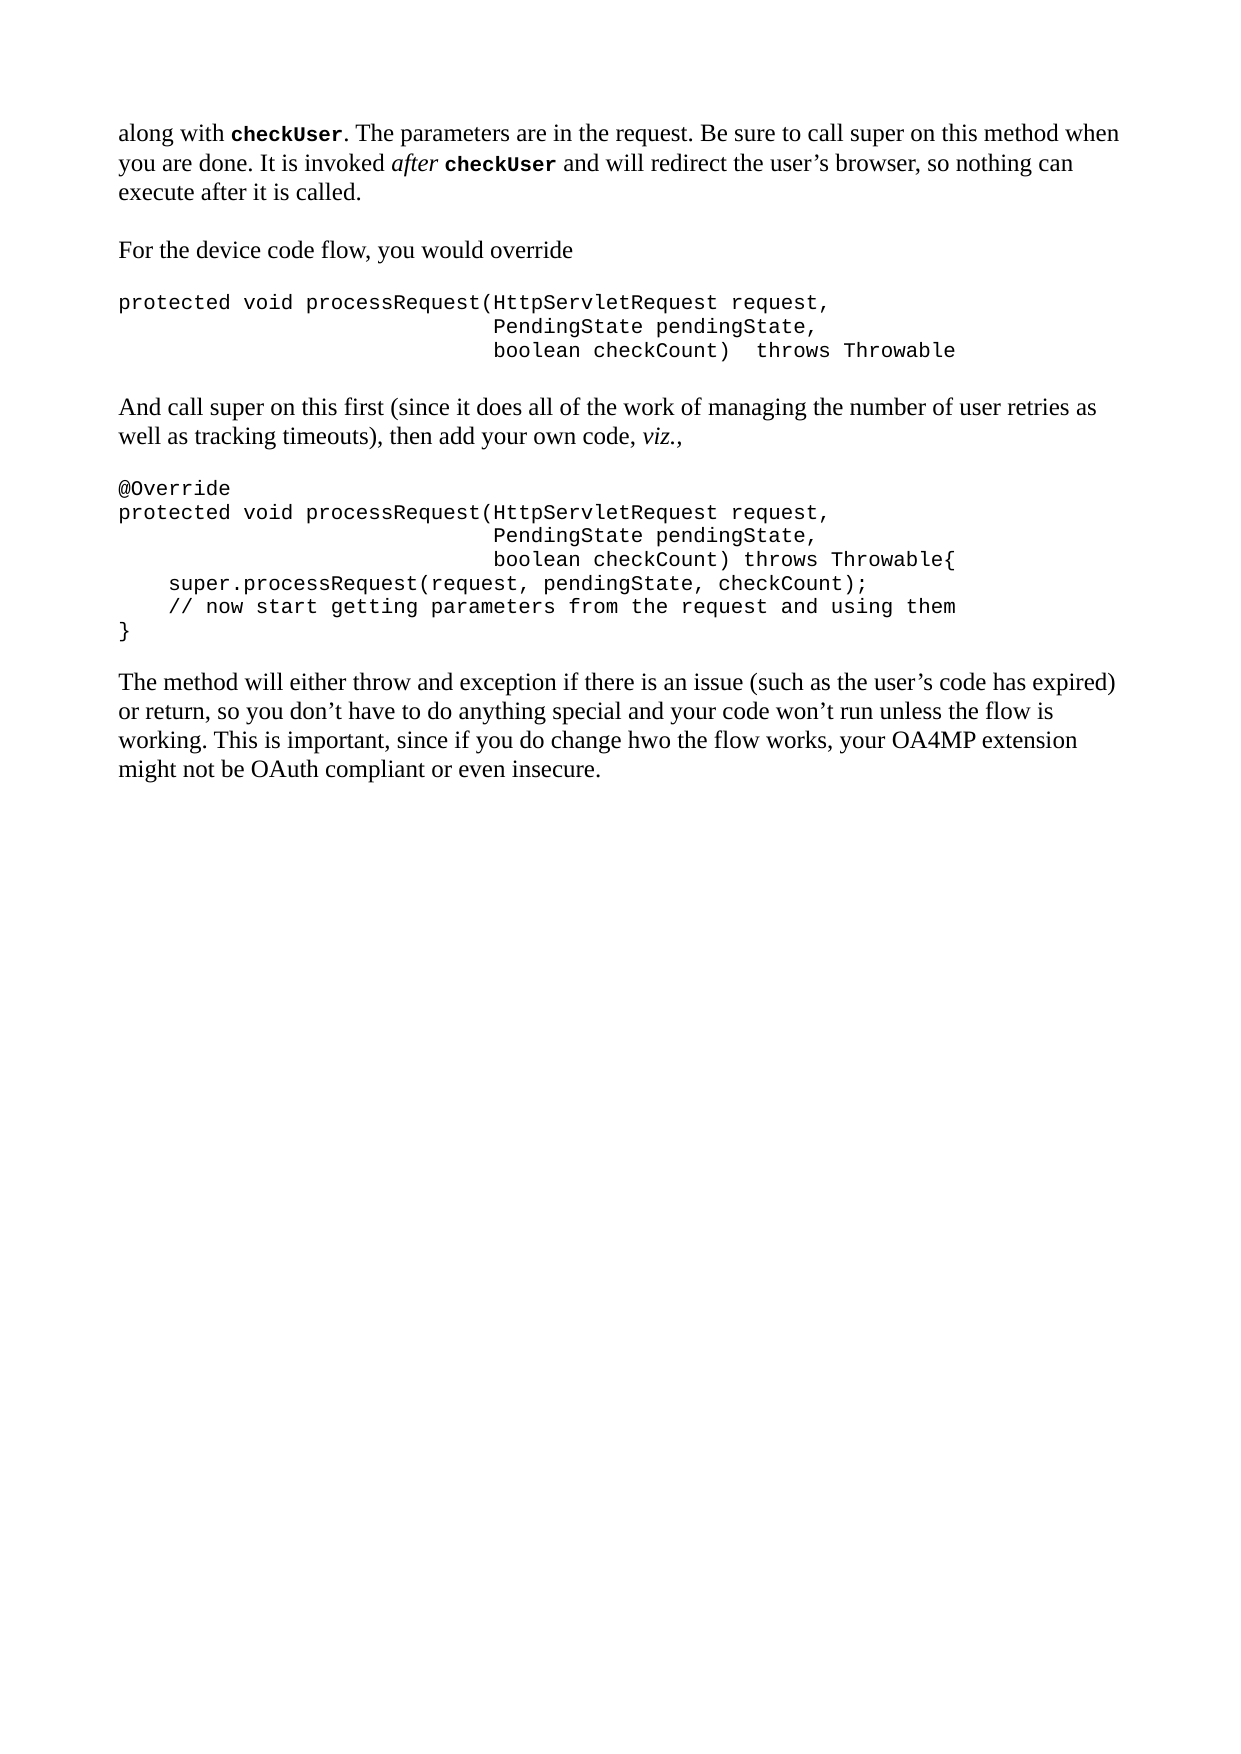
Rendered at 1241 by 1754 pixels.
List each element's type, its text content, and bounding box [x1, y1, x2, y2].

text For the device code flow, you would override [118, 235, 1122, 263]
text // now start getting parameters from the request and using them [118, 596, 1122, 620]
text protected void processRequest(HttpServletRequest request, PendingState pendingState, boolean checkCount) throws Throwable{ [118, 502, 1122, 573]
text protected void processRequest(HttpServletRequest request, PendingState pendingState, boolean checkCount) throws Throwable [118, 292, 1122, 363]
text } [118, 620, 1122, 644]
text along with checkUser. The parameters are in the request. Be sure to call super on this method when you are done. It is invoked after checkUser and will redirect the user’s browser, so nothing can execute after it is called. [118, 118, 1122, 206]
text And call super on this first (since it does all of the work of managing the number of user retries as well as tracking timeouts), then add your own code, viz., [118, 392, 1122, 449]
text The method will either throw and exception if there is an issue (such as the user’s code has expired) or return, so you don’t have to do anything special and your code won’t run unless the flow is working. This is important, since if you do change hwo the flow works, your OA4MP extension might not be OAuth compliant or even insecure. [118, 667, 1122, 782]
text super.processRequest(request, pendingState, checkCount); [118, 573, 1122, 596]
text @Override [118, 478, 1122, 502]
